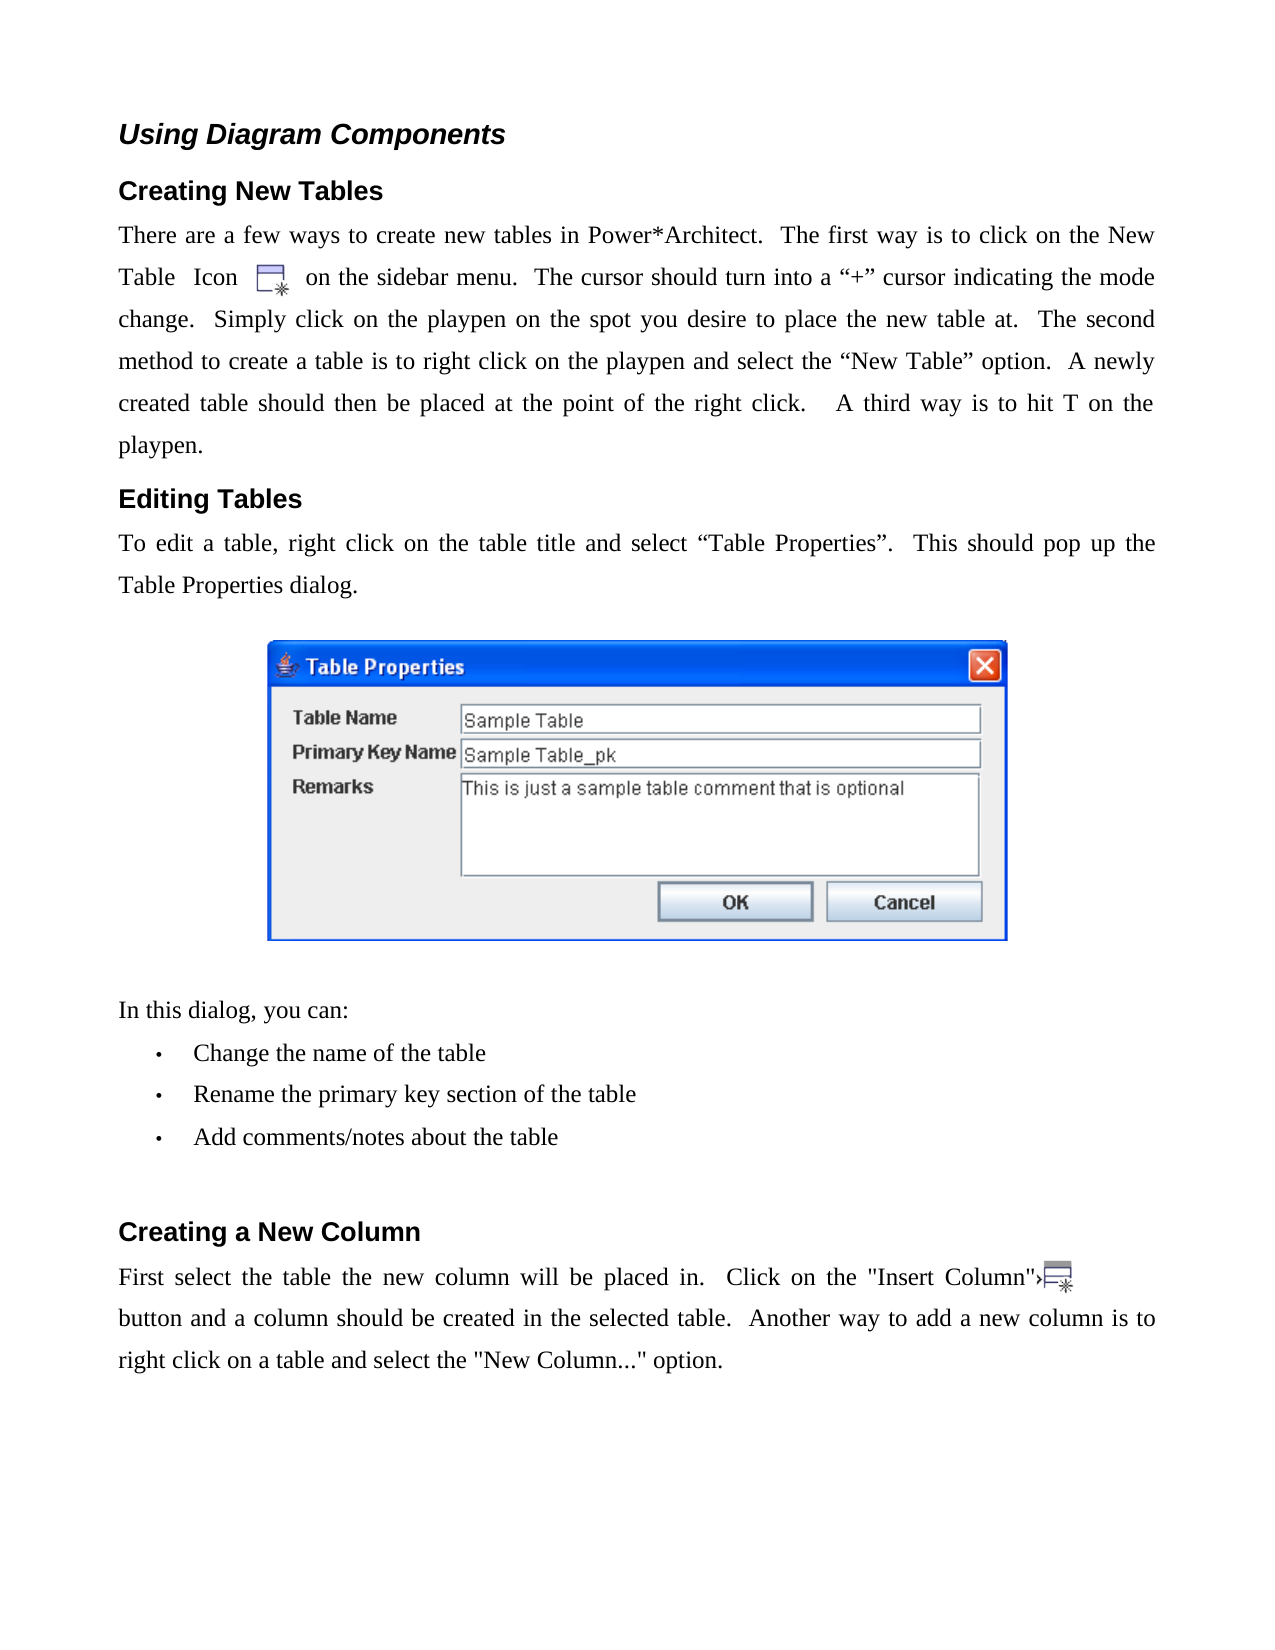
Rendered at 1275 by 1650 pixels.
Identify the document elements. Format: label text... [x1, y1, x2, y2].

text There are a few ways to create new tables in Power*Architect. The first way is to click on the New Table Icon on the sidebar menu. The cursor should turn into a “+” cursor indicating the mode change. Simply click on the playpen on the spot you desire to place the new table at. The second method to create a table is to right click on the playpen and select the “New Table” option. A newly created table should then be placed at the point of the right click. A third way is to hit T on the playpen. [118, 221, 1157, 458]
picture [267, 640, 1008, 941]
list Change the name of the table [156, 1038, 1157, 1066]
subtitle Using Diagram Components [118, 118, 1157, 151]
text To edit a table, right click on the table title and select “Table Properties”. This should pop up the Table Properties dialog. [118, 528, 1157, 598]
text In this dialog, you can: [118, 996, 1157, 1024]
list Add comments/notes about the table [156, 1122, 1157, 1150]
subtitle Creating a New Column [118, 1217, 1157, 1247]
picture [252, 260, 291, 298]
list Rename the primary key section of the table [156, 1080, 1157, 1108]
text First select the table the new column will be placed in. Click on the "Insert Column" button and a column should be created in the selected table. Another way to add a new column is to right click on a table and select the "New Column..." option. [118, 1262, 1157, 1374]
subtitle Creating New Tables [118, 176, 1157, 206]
subtitle Editing Tables [118, 483, 1157, 513]
picture [1036, 1256, 1075, 1295]
